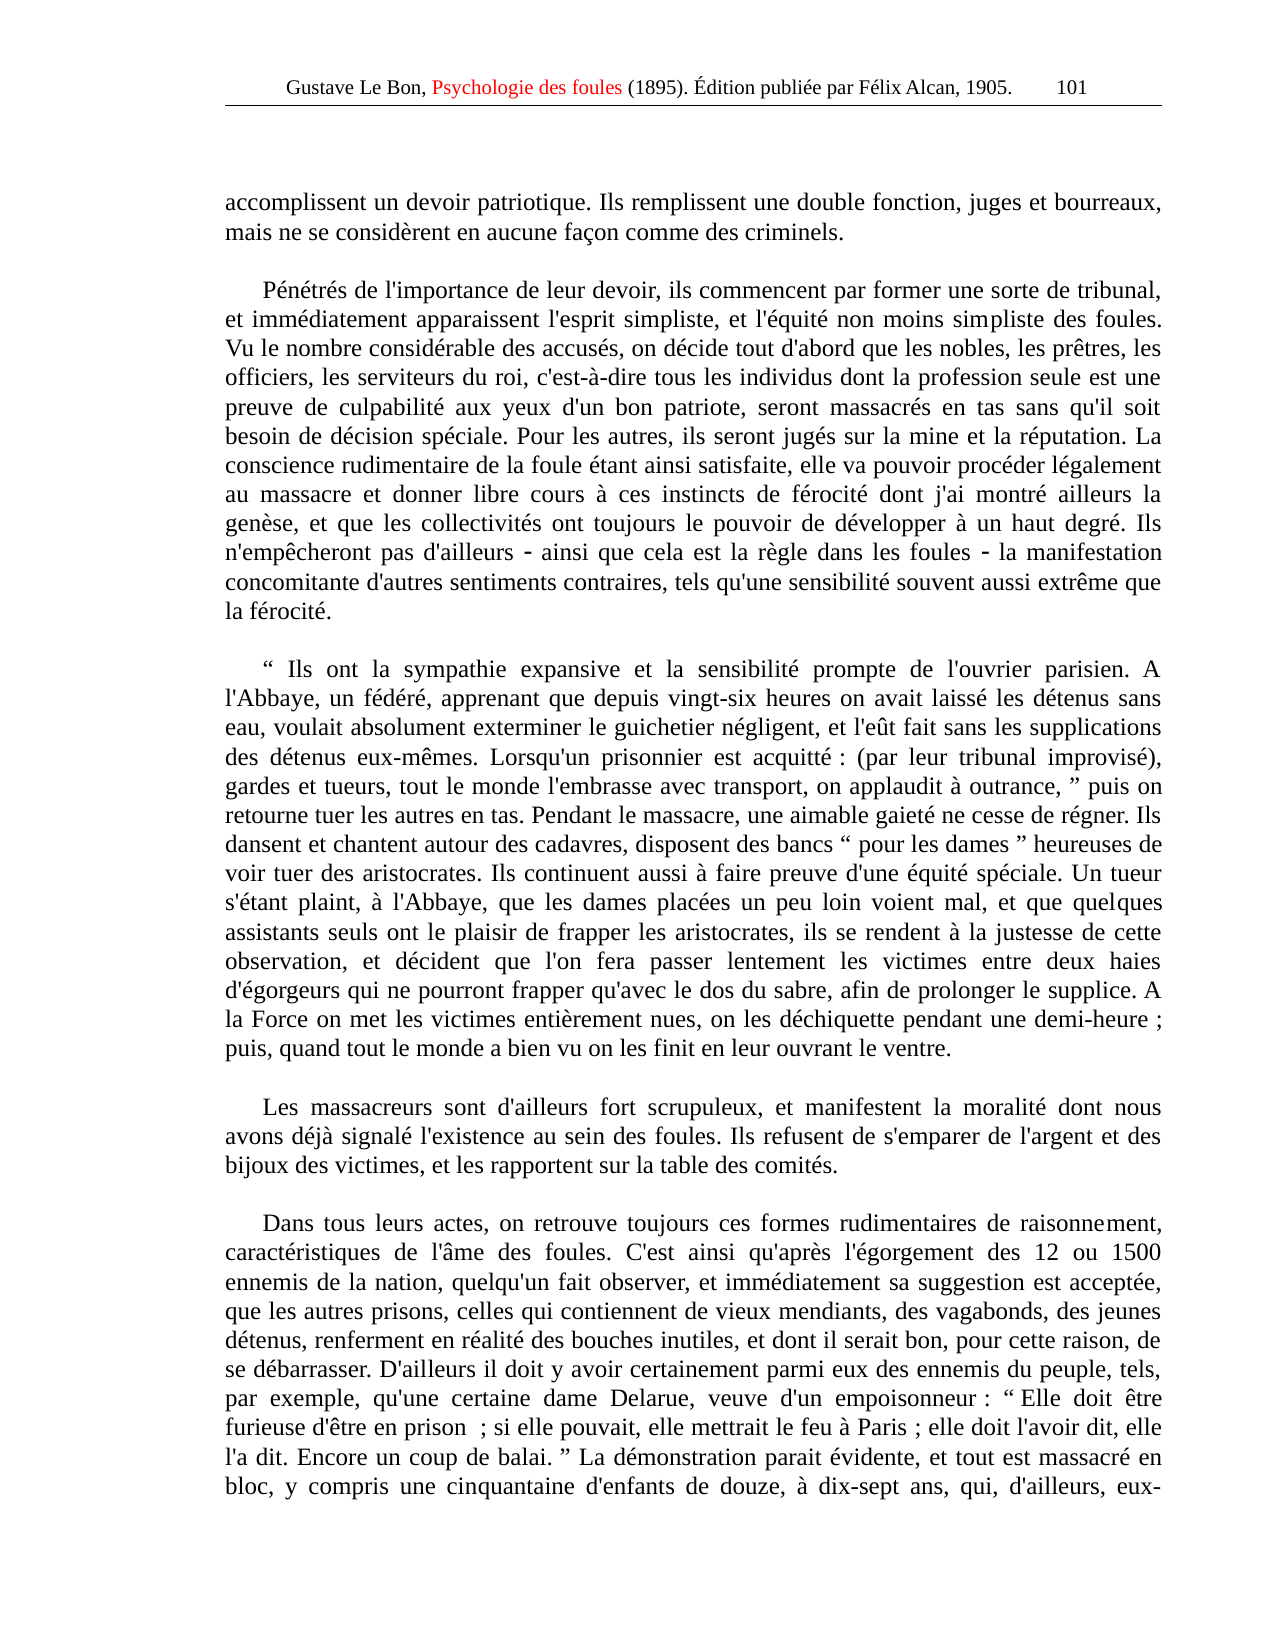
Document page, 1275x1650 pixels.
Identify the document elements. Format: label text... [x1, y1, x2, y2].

text “ Ils ont la sympathie expansive et la sensibilité prompte de l'ouvrier parisien. A l'Abbaye, un fédéré, apprenant que depuis vingt-six heures on avait laissé les détenus sans eau, voulait absolument exterminer le guichetier négligent, et l'eût fait sans les supplications des détenus eux-mêmes. Lorsqu'un prisonnier est acquitté : (par leur tribunal improvisé), gardes et tueurs, tout le monde l'embrasse avec transport, on applaudit à outrance, ” puis on retourne tuer les autres en tas. Pendant le massacre, une aimable gaieté ne cesse de régner. Ils dansent et chantent autour des cadavres, disposent des bancs “ pour les dames ” heureuses de voir tuer des aristocrates. Ils continuent aussi à faire preuve d'une équité spéciale. Un tueur s'étant plaint, à l'Abbaye, que les dames placées un peu loin voient mal, et que quel­ques assistants seuls ont le plaisir de frapper les aristocrates, ils se rendent à la justesse de cette observation, et décident que l'on fera passer lentement les victimes entre deux haies d'égorgeurs qui ne pourront frapper qu'avec le dos du sabre, afin de prolonger le supplice. A la Force on met les victimes entièrement nues, on les déchiquette pendant une demi-heure ; puis, quand tout le monde a bien vu on les finit en leur ouvrant le ventre. [225, 654, 1162, 1062]
text Pénétrés de l'importance de leur devoir, ils commencent par former une sorte de tribunal, et immédiatement apparaissent l'esprit simpliste, et l'équité non moins sim­pliste des foules. Vu le nombre considérable des accusés, on décide tout d'abord que les nobles, les prêtres, les officiers, les serviteurs du roi, c'est-à-dire tous les individus dont la profession seule est une preuve de culpabilité aux yeux d'un bon patriote, seront massacrés en tas sans qu'il soit besoin de décision spéciale. Pour les autres, ils seront jugés sur la mine et la réputation. La conscience rudimentaire de la foule étant ainsi satisfaite, elle va pouvoir procéder légalement au massacre et donner libre cours à ces instincts de férocité dont j'ai montré ailleurs la genèse, et que les collectivités ont toujours le pouvoir de développer à un haut degré. Ils n'empêcheront pas d'ailleurs - ainsi que cela est la règle dans les foules - la manifestation concomitante d'autres sentiments contraires, tels qu'une sensibilité souvent aussi extrême que la férocité. [225, 275, 1162, 625]
text Dans tous leurs actes, on retrouve toujours ces formes rudimentaires de raisonne­ment, caractéristiques de l'âme des foules. C'est ainsi qu'après l'égorgement des 12 ou 1500 ennemis de la nation, quelqu'un fait observer, et immédiatement sa suggestion est acceptée, que les autres prisons, celles qui contiennent de vieux mendiants, des vagabonds, des jeunes détenus, renferment en réalité des bouches inutiles, et dont il serait bon, pour cette raison, de se débarrasser. D'ail­leurs il doit y avoir certainement parmi eux des ennemis du peuple, tels, par exemple, qu'une certaine dame Delarue, veuve d'un empoisonneur : “ Elle doit être furieuse d'être en prison ; si elle pouvait, elle mettrait le feu à Paris ; elle doit l'avoir dit, elle l'a dit. Encore un coup de balai. ” La démonstration parait évidente, et tout est massacré en bloc, y compris une cin­quantaine d'enfants de douze, à dix-sept ans, qui, d'ailleurs, eux- [225, 1208, 1162, 1500]
text accomplissent un devoir patriotique. Ils remplissent une double fonction, juges et bourreaux, mais ne se considèrent en aucune façon com­me des criminels. [225, 187, 1162, 246]
text Les massacreurs sont d'ailleurs fort scrupuleux, et manifestent la moralité dont nous avons déjà signalé l'existence au sein des foules. Ils refusent de s'emparer de l'argent et des bijoux des victimes, et les rapportent sur la table des comités. [225, 1092, 1162, 1179]
